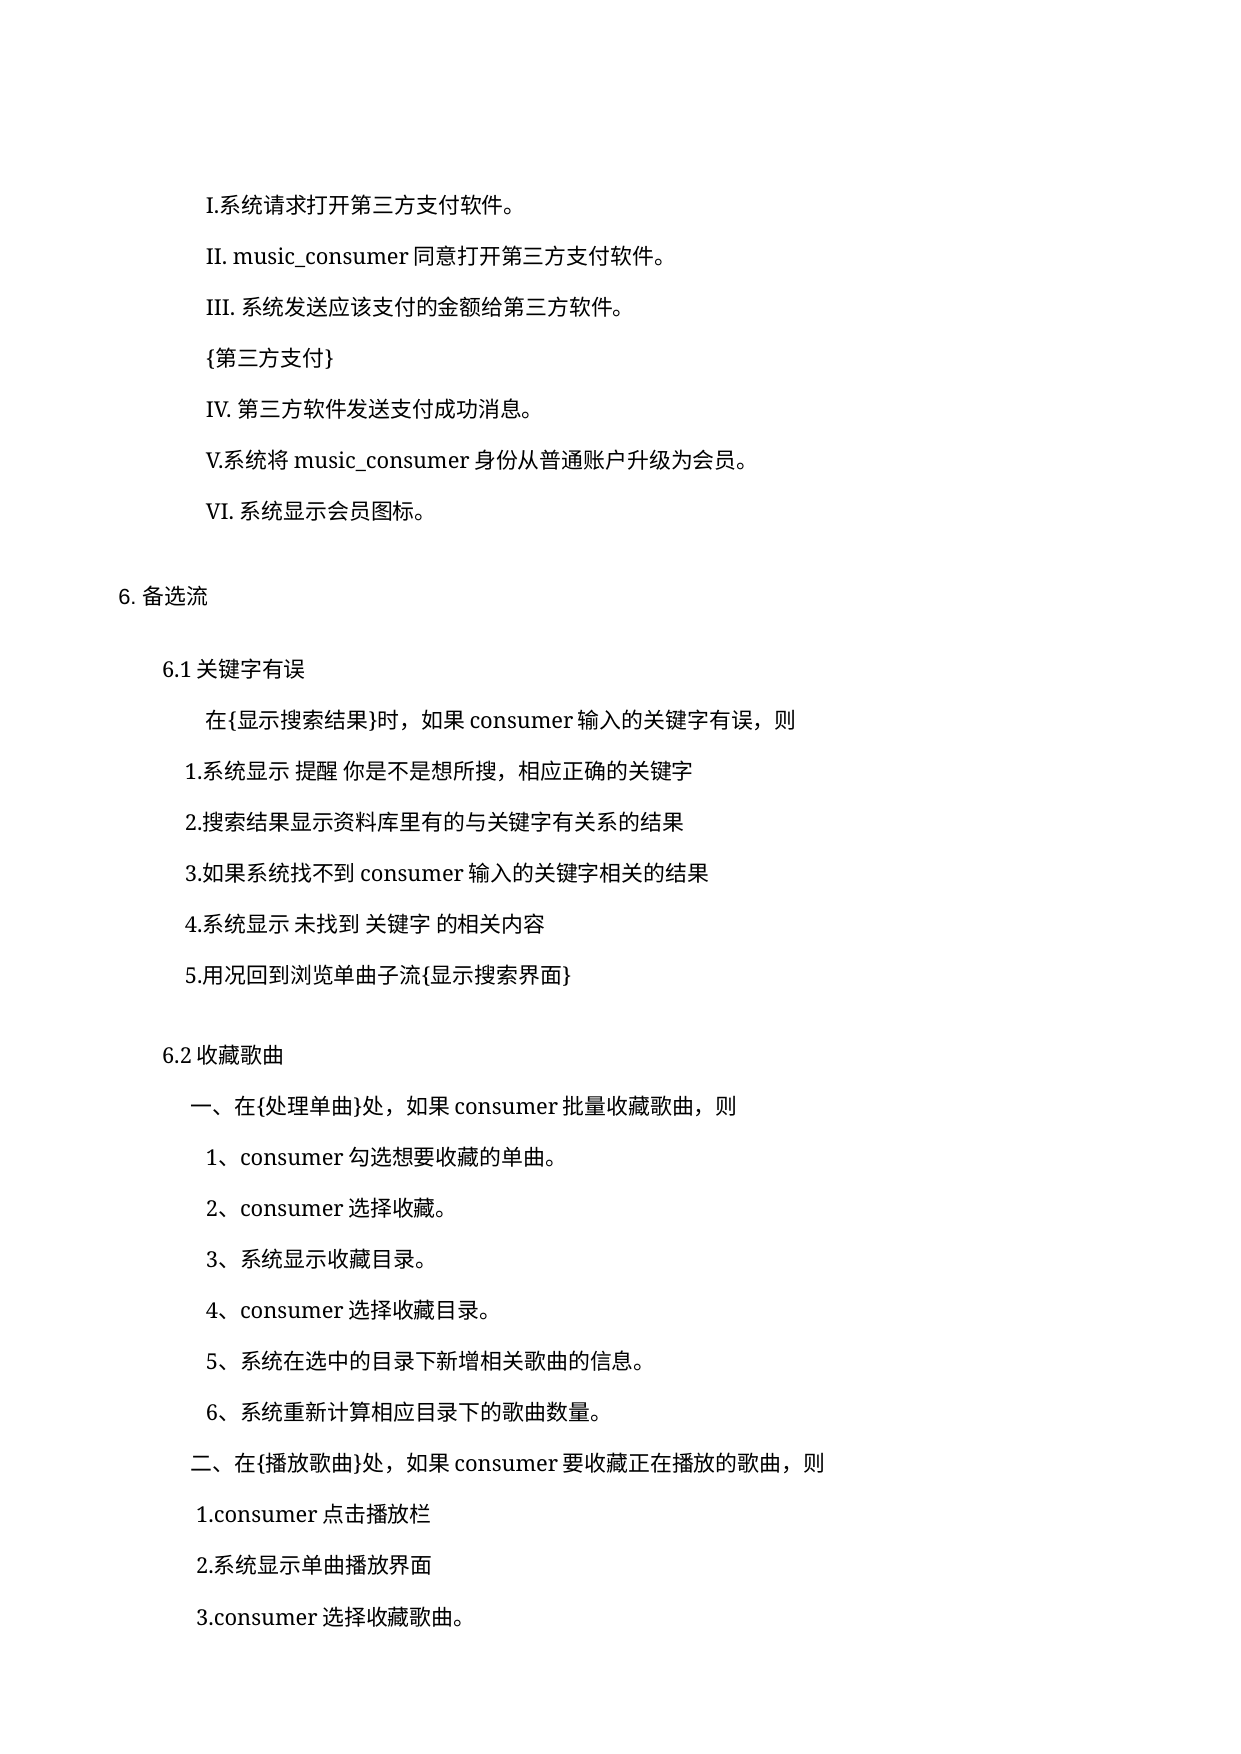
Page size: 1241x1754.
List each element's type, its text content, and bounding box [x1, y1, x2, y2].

text 3.consumer选择收藏歌曲。 [118, 1599, 1122, 1631]
text 6.1关键字有误 [118, 652, 1122, 684]
text 一、在{处理单曲}处，如果consumer批量收藏歌曲，则 [118, 1089, 1122, 1121]
text 4.系统显示 未找到 关键字 的相关内容 [118, 907, 1122, 939]
text I.系统请求打开第三方支付软件。 [118, 188, 1122, 219]
text 6.2收藏歌曲 [118, 1038, 1122, 1070]
text 在{显示搜索结果}时，如果consumer输入的关键字有误，则 [118, 703, 1122, 735]
text 二、在{播放歌曲}处，如果consumer要收藏正在播放的歌曲，则 [118, 1446, 1122, 1478]
text 1.系统显示 提醒 你是不是想所搜，相应正确的关键字 [118, 754, 1122, 786]
text 5.用况回到浏览单曲子流{显示搜索界面} [118, 958, 1122, 990]
text III. 系统发送应该支付的金额给第三方软件。 [118, 290, 1122, 321]
text 2.系统显示单曲播放界面 [118, 1548, 1122, 1580]
text 2、consumer选择收藏。 [118, 1191, 1122, 1223]
text 1、consumer勾选想要收藏的单曲。 [118, 1140, 1122, 1172]
text II. music_consumer同意打开第三方支付软件。 [118, 239, 1122, 270]
text 3.如果系统找不到consumer输入的关键字相关的结果 [118, 856, 1122, 888]
text VI. 系统显示会员图标。 [118, 494, 1122, 526]
text IV. 第三方软件发送支付成功消息。 [118, 392, 1122, 423]
text 2.搜索结果显示资料库里有的与关键字有关系的结果 [118, 805, 1122, 837]
subtitle 备选流 [118, 579, 1122, 611]
text 5、系统在选中的目录下新增相关歌曲的信息。 [118, 1344, 1122, 1376]
text V.系统将music_consumer身份从普通账户升级为会员。 [118, 443, 1122, 474]
text 1.consumer点击播放栏 [118, 1497, 1122, 1529]
text 4、consumer选择收藏目录。 [118, 1293, 1122, 1325]
text 6、系统重新计算相应目录下的歌曲数量。 [118, 1395, 1122, 1427]
text 3、系统显示收藏目录。 [118, 1242, 1122, 1274]
text {第三方支付} [118, 341, 1122, 372]
